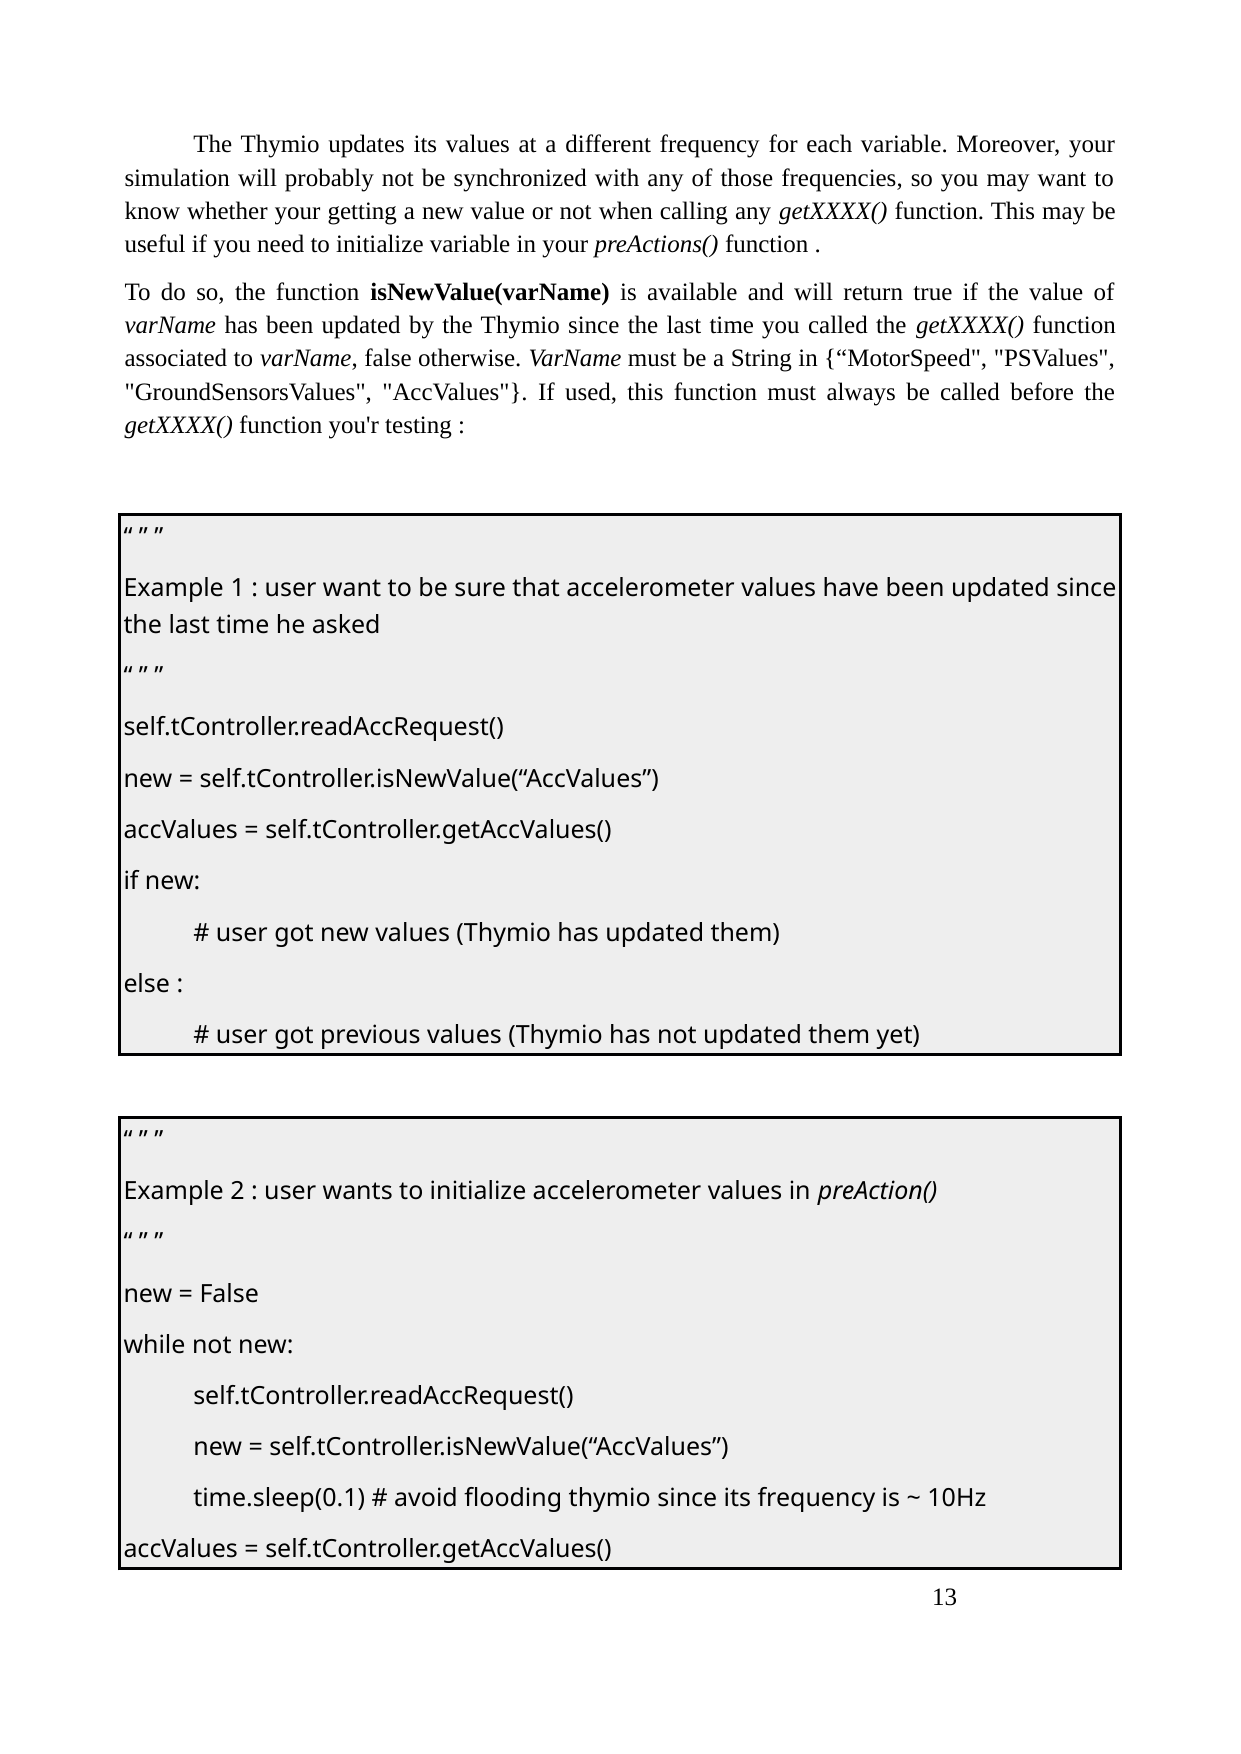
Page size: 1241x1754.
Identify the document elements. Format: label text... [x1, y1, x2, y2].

text To do so, the function isNewValue(varName) is available and will return true if the value of varName has been updated by the Thymio since the last time you called the getXXXX() function associated to varName, false otherwise. VarName must be a String in {“MotorSpeed", "PSValues", "GroundSensorsValues", "AccValues"}. If used, this function must always be called before the getXXXX() function you'r testing : [118, 272, 1122, 439]
text The Thymio updates its values at a different frequency for each variable. Moreover, your simulation will probably not be synchronized with any of those frequencies, so you may want to know whether your getting a new value or not when calling any getXXXX() function. This may be useful if you need to initialize variable in your preActions() function . [118, 124, 1122, 258]
text accValues = self.tController.getAccValues() [121, 806, 1119, 846]
text else : [121, 961, 1119, 1000]
text “ ” ” [121, 652, 1119, 692]
text “ ” ” [121, 1219, 1119, 1258]
text # user got previous values (Thymio has not updated them yet) [121, 1012, 1119, 1053]
text new = self.tController.isNewValue(“AccValues”) [121, 1424, 1119, 1463]
text self.tController.readAccRequest() [121, 1373, 1119, 1412]
text Example 1 : user want to be sure that accelerometer values have been updated since the last time he asked [121, 564, 1119, 640]
text Example 2 : user wants to initialize accelerometer values in preAction() [121, 1167, 1119, 1207]
text new = False [121, 1270, 1119, 1309]
text time.sleep(0.1) # avoid flooding thymio since its frequency is ~ 10Hz [121, 1474, 1119, 1514]
text new = self.tController.isNewValue(“AccValues”) [121, 755, 1119, 794]
text # user got new values (Thymio has updated them) [121, 909, 1119, 948]
text “ ” ” [121, 516, 1119, 552]
text if new: [121, 858, 1119, 897]
text accValues = self.tController.getAccValues() [121, 1526, 1119, 1567]
text self.tController.readAccRequest() [121, 704, 1119, 743]
text “ ” ” [121, 1119, 1119, 1155]
text while not new: [121, 1321, 1119, 1361]
